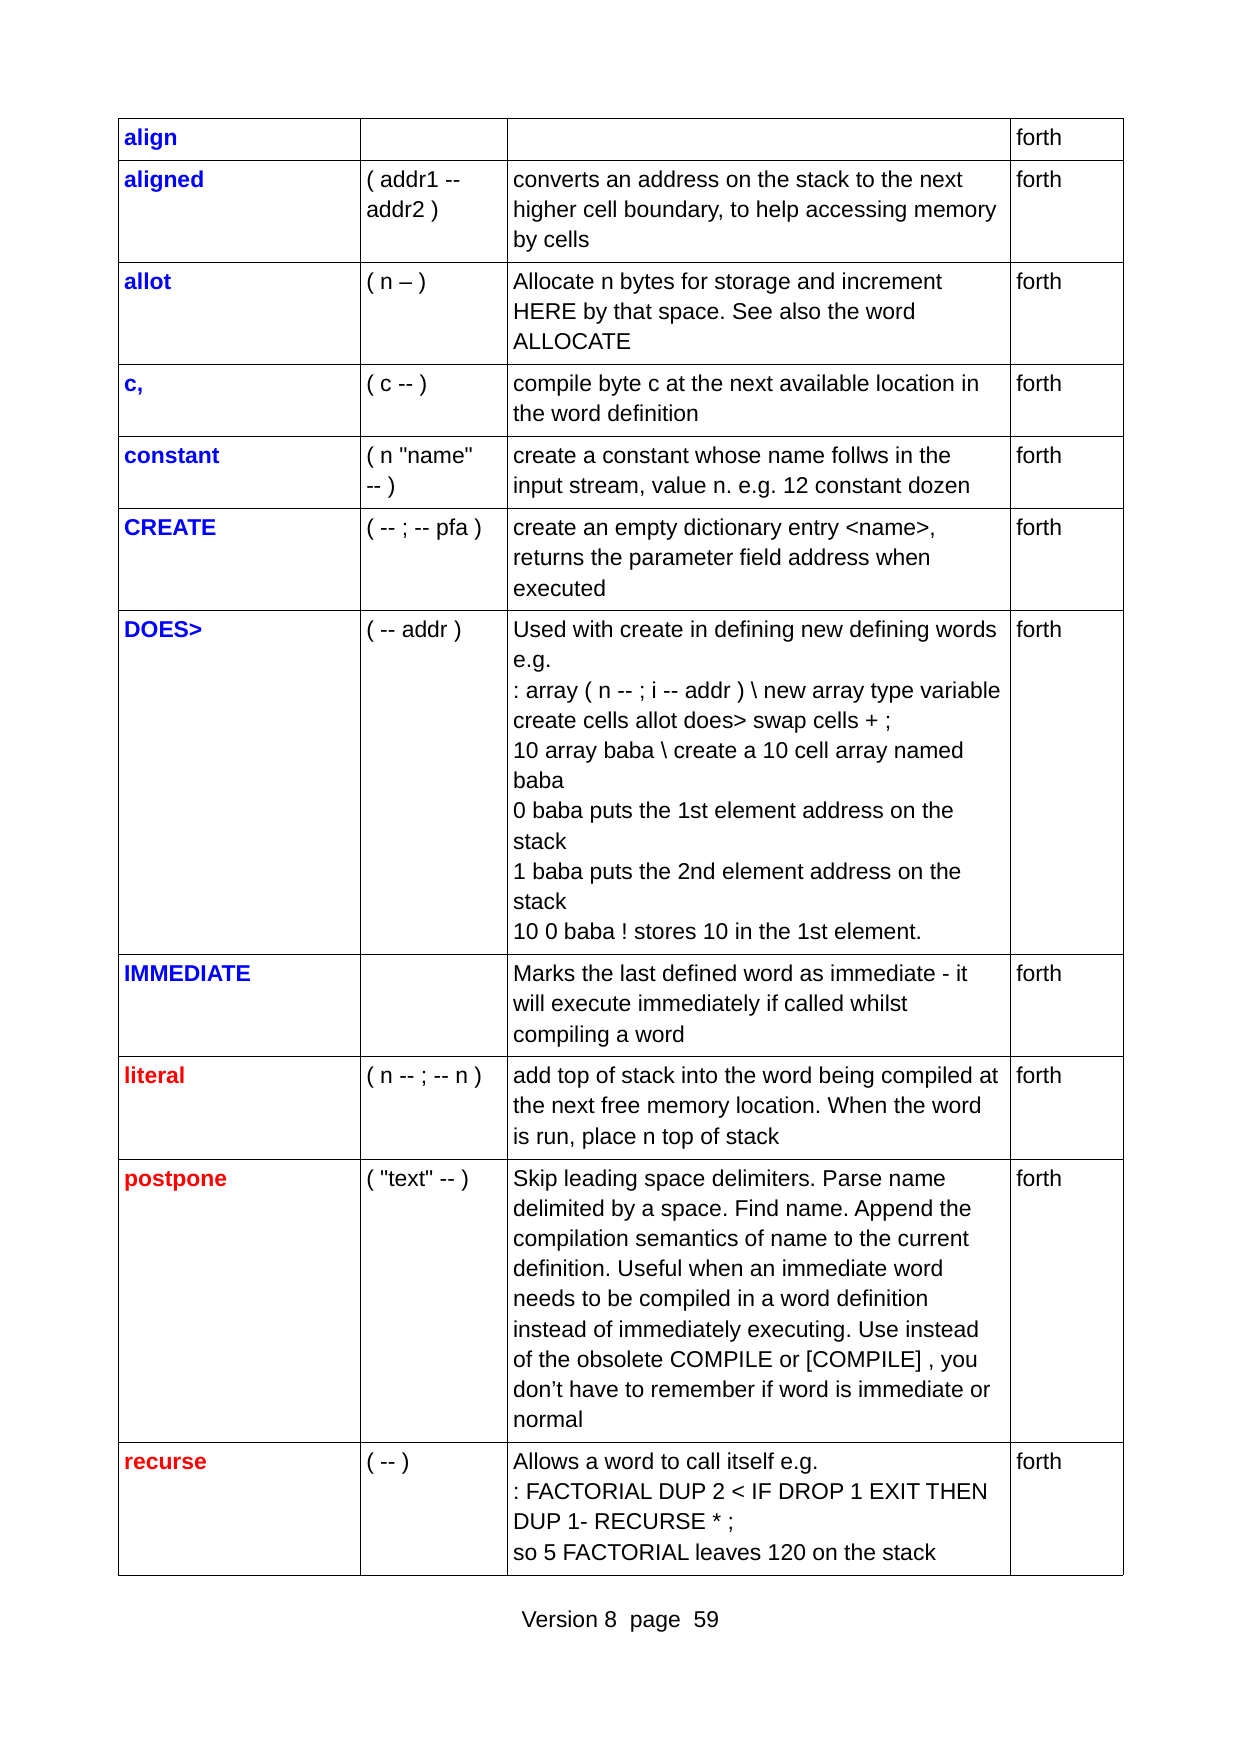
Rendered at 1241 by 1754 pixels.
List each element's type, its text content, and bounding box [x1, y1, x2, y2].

table_cell ( "text" -- ) [361, 1160, 507, 1442]
table_cell literal [119, 1057, 360, 1159]
table_cell IMMEDIATE [119, 955, 360, 1056]
table_cell Used with create in defining new defining words e.g. : array ( n -- ; i -- addr ) \ new array type variable create cells allot does> swap cells + ; 10 array baba \ create a 10 cell array named baba 0 baba puts the 1st element address on the stack 1 baba puts the 2nd element address on the stack 10 0 baba ! stores 10 in the 1st element. [508, 611, 1010, 954]
table_cell Allocate n bytes for storage and increment HERE by that space. See also the word ALLOCATE [508, 263, 1010, 364]
table_cell forth [1011, 161, 1123, 262]
table_cell ( -- addr ) [361, 611, 507, 954]
table_cell Marks the last defined word as immediate - it will execute immediately if called whilst compiling a word [508, 955, 1010, 1056]
table_cell forth [1011, 509, 1123, 610]
table_cell forth [1011, 955, 1123, 1056]
table_cell create a constant whose name follws in the input stream, value n. e.g. 12 constant dozen [508, 437, 1010, 508]
table_cell forth [1011, 119, 1123, 160]
table_cell ( n -- ; -- n ) [361, 1057, 507, 1159]
table_cell compile byte c at the next available location in the word definition [508, 365, 1010, 436]
table_cell [361, 119, 507, 160]
table_cell add top of stack into the word being compiled at the next free memory location. When the word is run, place n top of stack [508, 1057, 1010, 1159]
table_cell forth [1011, 611, 1123, 954]
table_cell Skip leading space delimiters. Parse name delimited by a space. Find name. Append the compilation semantics of name to the current definition. Useful when an immediate word needs to be compiled in a word definition instead of immediately executing. Use instead of the obsolete COMPILE or [COMPILE] , you don’t have to remember if word is immediate or normal [508, 1160, 1010, 1442]
table_cell [361, 955, 507, 1056]
table_cell allot [119, 263, 360, 364]
table_cell create an empty dictionary entry <name>, returns the parameter field address when executed [508, 509, 1010, 610]
table_cell ( addr1 -- addr2 ) [361, 161, 507, 262]
table_cell ( -- ; -- pfa ) [361, 509, 507, 610]
table_cell forth [1011, 437, 1123, 508]
table_cell ( n – ) [361, 263, 507, 364]
table_cell DOES> [119, 611, 360, 954]
table_cell forth [1011, 1057, 1123, 1159]
table_cell ( n "name" -- ) [361, 437, 507, 508]
table_cell recurse [119, 1443, 360, 1574]
table_cell c, [119, 365, 360, 436]
table_cell Allows a word to call itself e.g. : FACTORIAL DUP 2 < IF DROP 1 EXIT THEN DUP 1- RECURSE * ; so 5 FACTORIAL leaves 120 on the stack [508, 1443, 1010, 1574]
table_cell forth [1011, 1160, 1123, 1442]
table_cell constant [119, 437, 360, 508]
table_cell forth [1011, 365, 1123, 436]
table_cell forth [1011, 1443, 1123, 1574]
table_cell ( -- ) [361, 1443, 507, 1574]
table_cell postpone [119, 1160, 360, 1442]
table_cell CREATE [119, 509, 360, 610]
table_cell forth [1011, 263, 1123, 364]
table_cell align [119, 119, 360, 160]
table_cell [508, 119, 1010, 160]
table_cell ( c -- ) [361, 365, 507, 436]
table_cell aligned [119, 161, 360, 262]
table_cell converts an address on the stack to the next higher cell boundary, to help accessing memory by cells [508, 161, 1010, 262]
